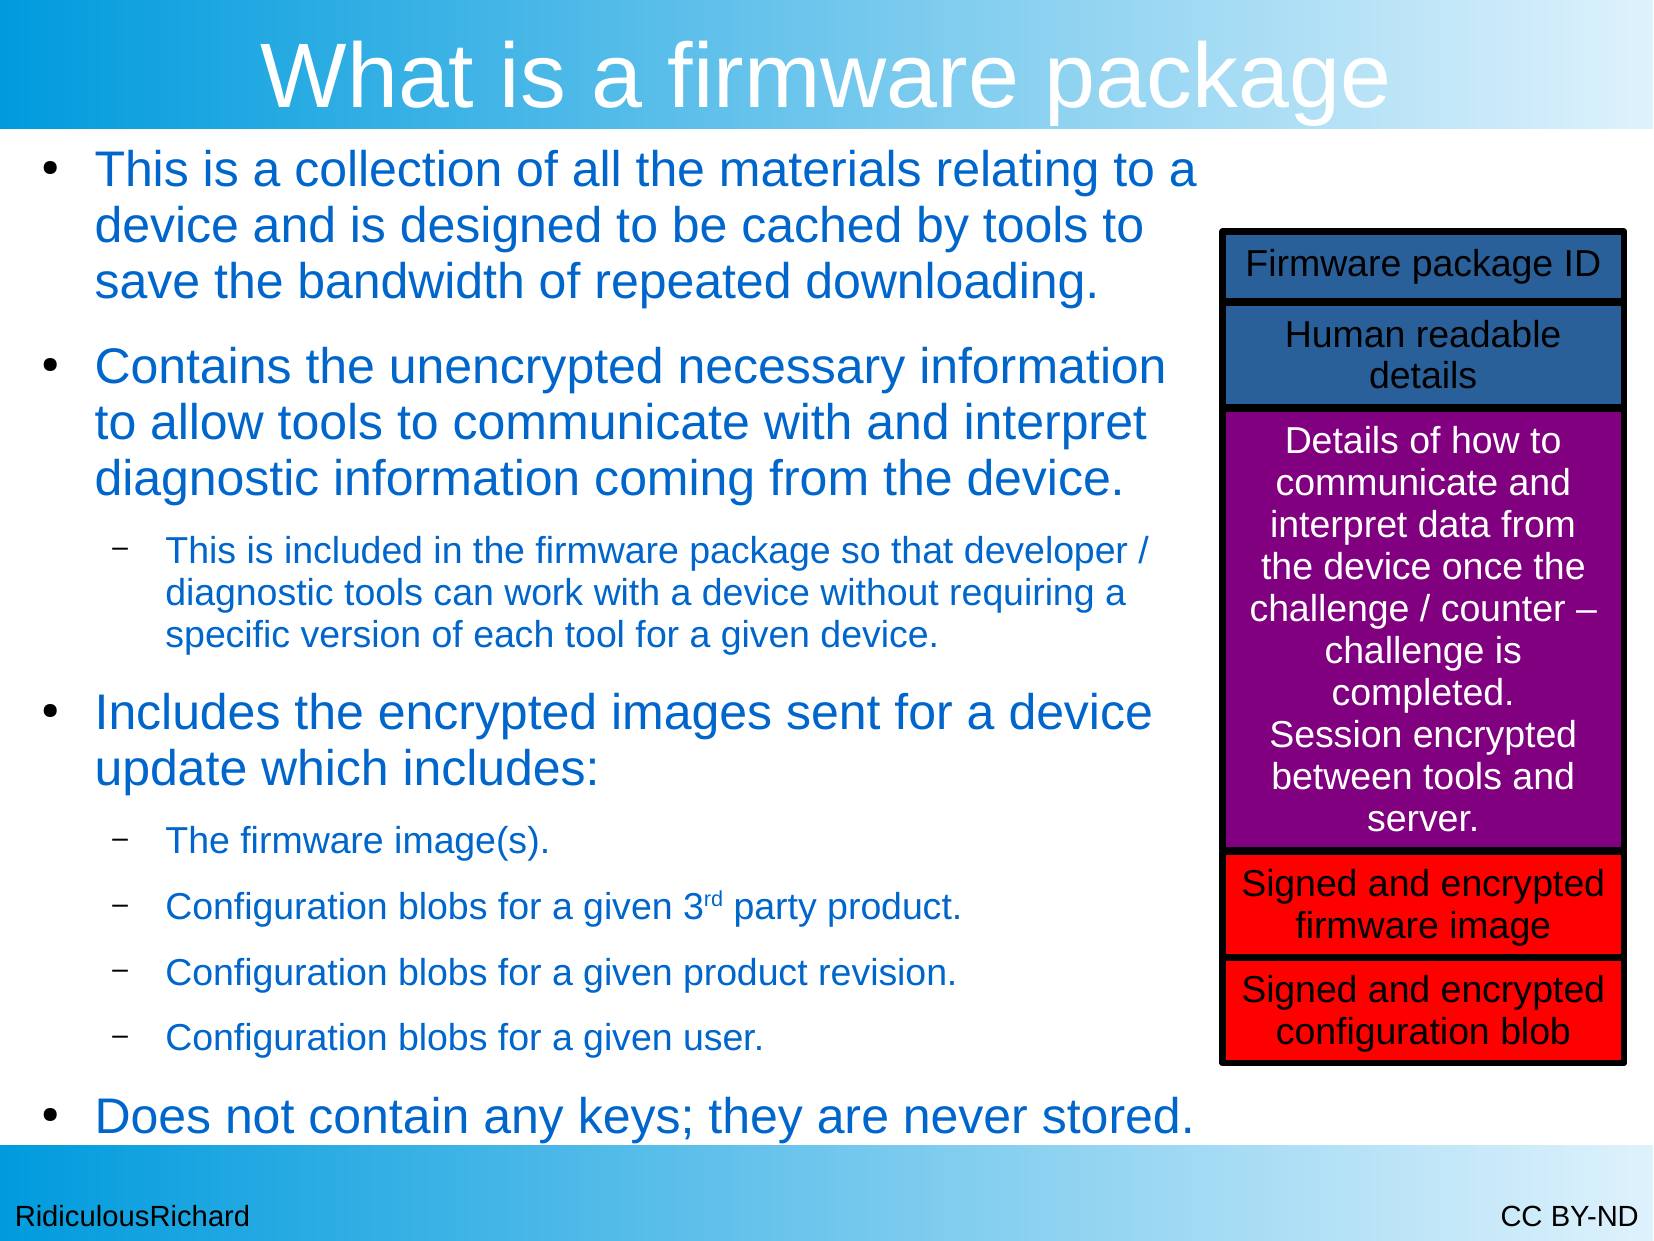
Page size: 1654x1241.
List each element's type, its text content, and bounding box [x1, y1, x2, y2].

text_box Firmware package ID [1222, 231, 1625, 299]
text_box Details of how to communicate and interpret data from the device once the challenge / counter – challenge is completed. Session encrypted between tools and server. [1222, 411, 1625, 849]
title What is a firmware package [82, 23, 1571, 129]
text_box Signed and encrypted firmware image [1222, 851, 1625, 955]
text_box Signed and encrypted configuration blob [1222, 958, 1625, 1064]
list This is a collection of all the materials relating to a device and is designed to be cached by tools to save the bandwidth of repeated downloading. Contains the unencrypted necessary information to allow tools to communicate with and interpret diagnostic information coming from the device. This is included in the firmware package so that developer / diagnostic tools can work with a device without requiring a specific version of each tool for a given device. Includes the encrypted images sent for a device update which includes: The firmware image(s). Configuration blobs for a given 3rd party product. Configuration blobs for a given product revision. Configuration blobs for a given user. Does not contain any keys; they are never stored. [23, 141, 1223, 1164]
text_box Human readable details [1222, 302, 1625, 408]
